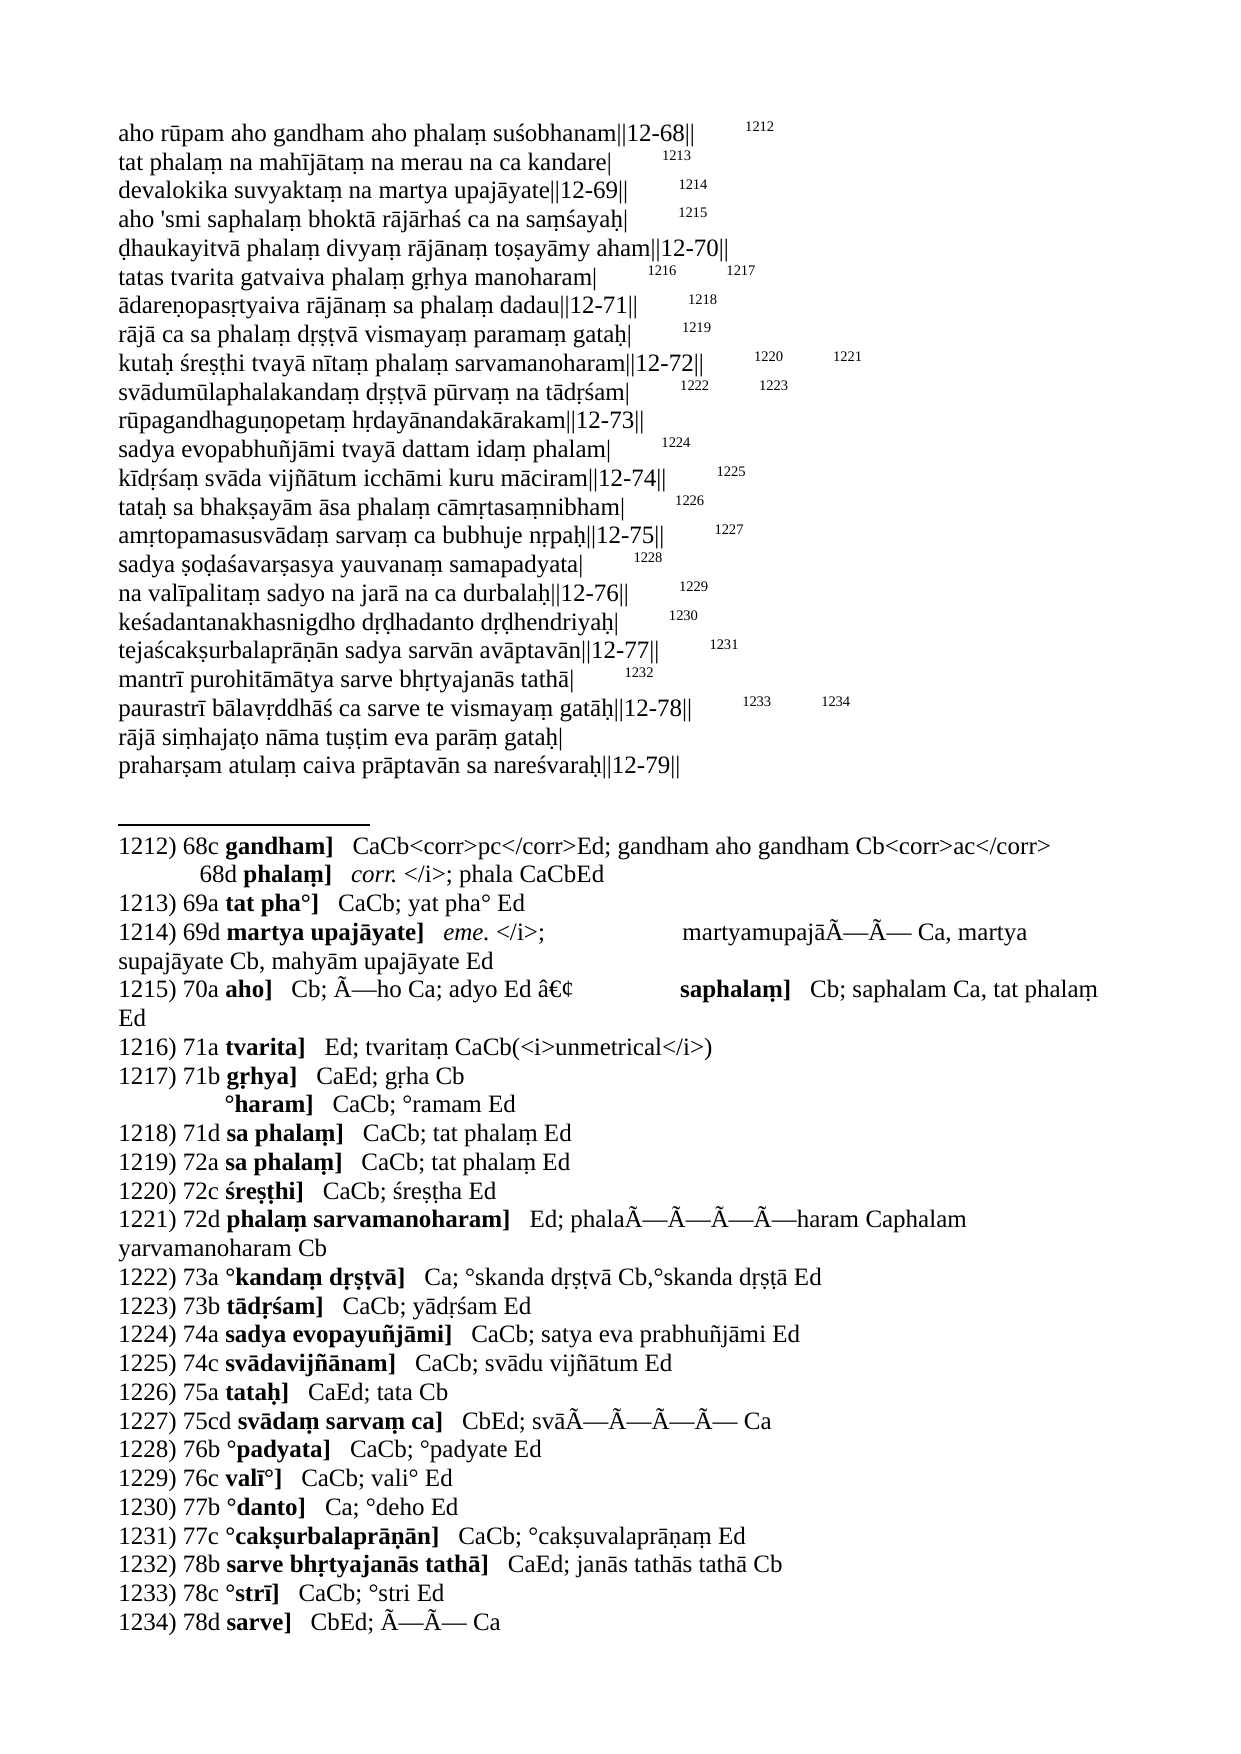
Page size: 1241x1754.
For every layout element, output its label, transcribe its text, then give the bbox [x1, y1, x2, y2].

text ) 71d sa phalaṃ] CaCb; tat phalaṃ Ed [118, 1118, 1122, 1147]
text ) 77c °cakṣurbalaprāṇān] CaCb; °cakṣuvalaprāṇaṃ Ed [118, 1521, 1122, 1549]
text sadya evopabhuñjāmi tvayā dattam idaṃ phalam| [118, 434, 1122, 463]
text aho rūpam aho gandham aho phalaṃ suśobhanam||12-68|| [118, 118, 1122, 147]
text ) 72c śreṣṭhi] CaCb; śreṣṭha Ed [118, 1176, 1122, 1204]
text rājā siṃhajaṭo nāma tuṣṭim eva parāṃ gataḥ| [118, 722, 1122, 751]
text tat phalaṃ na mahījātaṃ na merau na ca kandare| [118, 147, 1122, 176]
text ) 73a °kandaṃ dṛṣṭvā] Ca; °skanda dṛṣṭvā Cb,°skanda dṛṣṭā Ed [118, 1262, 1122, 1291]
text 68d phalaṃ] corr. </i>; phala CaCbEd [118, 859, 1122, 888]
text kutaḥ śreṣṭhi tvayā nītaṃ phalaṃ sarvamanoharam||12-72|| [118, 348, 1122, 377]
text devalokika suvyaktaṃ na martya upajāyate||12-69|| [118, 176, 1122, 204]
text ) 69d martya upajāyate] eme. </i>; martyamupajāÃ—Ã— Ca, martya supajāyate Cb, mahyām upajāyate Ed [118, 917, 1122, 974]
text ) 73b tādṛśam] CaCb; yādṛśam Ed [118, 1291, 1122, 1319]
text ) 69a tat pha°] CaCb; yat pha° Ed [118, 888, 1122, 917]
text praharṣam atulaṃ caiva prāptavān sa nareśvaraḥ||12-79|| [118, 751, 1122, 779]
text svādumūlaphalakandaṃ dṛṣṭvā pūrvaṃ na tādṛśam| [118, 377, 1122, 406]
text ) 71b gṛhya] CaEd; gṛha Cb [118, 1061, 1122, 1089]
text paurastrī bālavṛddhāś ca sarve te vismayaṃ gatāḥ||12-78|| [118, 693, 1122, 722]
text ) 75a tataḥ] CaEd; tata Cb [118, 1377, 1122, 1406]
text keśadantanakhasnigdho dṛḍhadanto dṛḍhendriyaḥ| [118, 607, 1122, 636]
text ) 71a tvarita] Ed; tvaritaṃ CaCb(<i>unmetrical</i>) [118, 1032, 1122, 1061]
text kīdṛśaṃ svāda vijñātum icchāmi kuru māciram||12-74|| [118, 463, 1122, 492]
text tataḥ sa bhakṣayām āsa phalaṃ cāmṛtasaṃnibham| [118, 492, 1122, 521]
text ) 72d phalaṃ sarvamanoharam] Ed; phalaÃ—Ã—Ã—Ã—haram Caphalam yarvamanoharam Cb [118, 1204, 1122, 1262]
text tatas tvarita gatvaiva phalaṃ gṛhya manoharam| [118, 262, 1122, 291]
text ) 78c °strī] CaCb; °stri Ed [118, 1578, 1122, 1607]
text ) 78d sarve] CbEd; Ã—Ã— Ca [118, 1607, 1122, 1636]
text ) 78b sarve bhṛtyajanās tathā] CaEd; janās tathās tathā Cb [118, 1549, 1122, 1578]
text ) 77b °danto] Ca; °deho Ed [118, 1492, 1122, 1521]
text sadya ṣoḍaśavarṣasya yauvanaṃ samapadyata| [118, 549, 1122, 578]
text ) 70a aho] Cb; Ã—ho Ca; adyo Ed â€¢ saphalaṃ] Cb; saphalam Ca, tat phalaṃ Ed [118, 974, 1122, 1032]
text ) 76c valī°] CaCb; vali° Ed [118, 1463, 1122, 1492]
text mantrī purohitāmātya sarve bhṛtyajanās tathā| [118, 664, 1122, 693]
text rājā ca sa phalaṃ dṛṣṭvā vismayaṃ paramaṃ gataḥ| [118, 319, 1122, 348]
text ādareṇopasṛtyaiva rājānaṃ sa phalaṃ dadau||12-71|| [118, 291, 1122, 319]
text na valīpalitaṃ sadyo na jarā na ca durbalaḥ||12-76|| [118, 578, 1122, 607]
text ) 76b °padyata] CaCb; °padyate Ed [118, 1434, 1122, 1463]
text aho 'smi saphalaṃ bhoktā rājārhaś ca na saṃśayaḥ| [118, 204, 1122, 233]
text rūpagandhaguṇopetaṃ hṛdayānandakārakam||12-73|| [118, 406, 1122, 434]
text ) 74c svādavijñānam] CaCb; svādu vijñātum Ed [118, 1348, 1122, 1377]
text ḍhaukayitvā phalaṃ divyaṃ rājānaṃ toṣayāmy aham||12-70|| [118, 233, 1122, 262]
text °haram] CaCb; °ramam Ed [118, 1089, 1122, 1118]
text ) 72a sa phalaṃ] CaCb; tat phalaṃ Ed [118, 1147, 1122, 1176]
text ) 68c gandham] CaCb<corr>pc</corr>Ed; gandham aho gandham Cb<corr>ac</corr> [118, 831, 1122, 859]
text ) 74a sadya evopayuñjāmi] CaCb; satya eva prabhuñjāmi Ed [118, 1319, 1122, 1348]
text amṛtopamasusvādaṃ sarvaṃ ca bubhuje nṛpaḥ||12-75|| [118, 521, 1122, 549]
text tejaścakṣurbalaprāṇān sadya sarvān avāptavān||12-77|| [118, 636, 1122, 664]
text ) 75cd svādaṃ sarvaṃ ca] CbEd; svāÃ—Ã—Ã—Ã— Ca [118, 1406, 1122, 1434]
